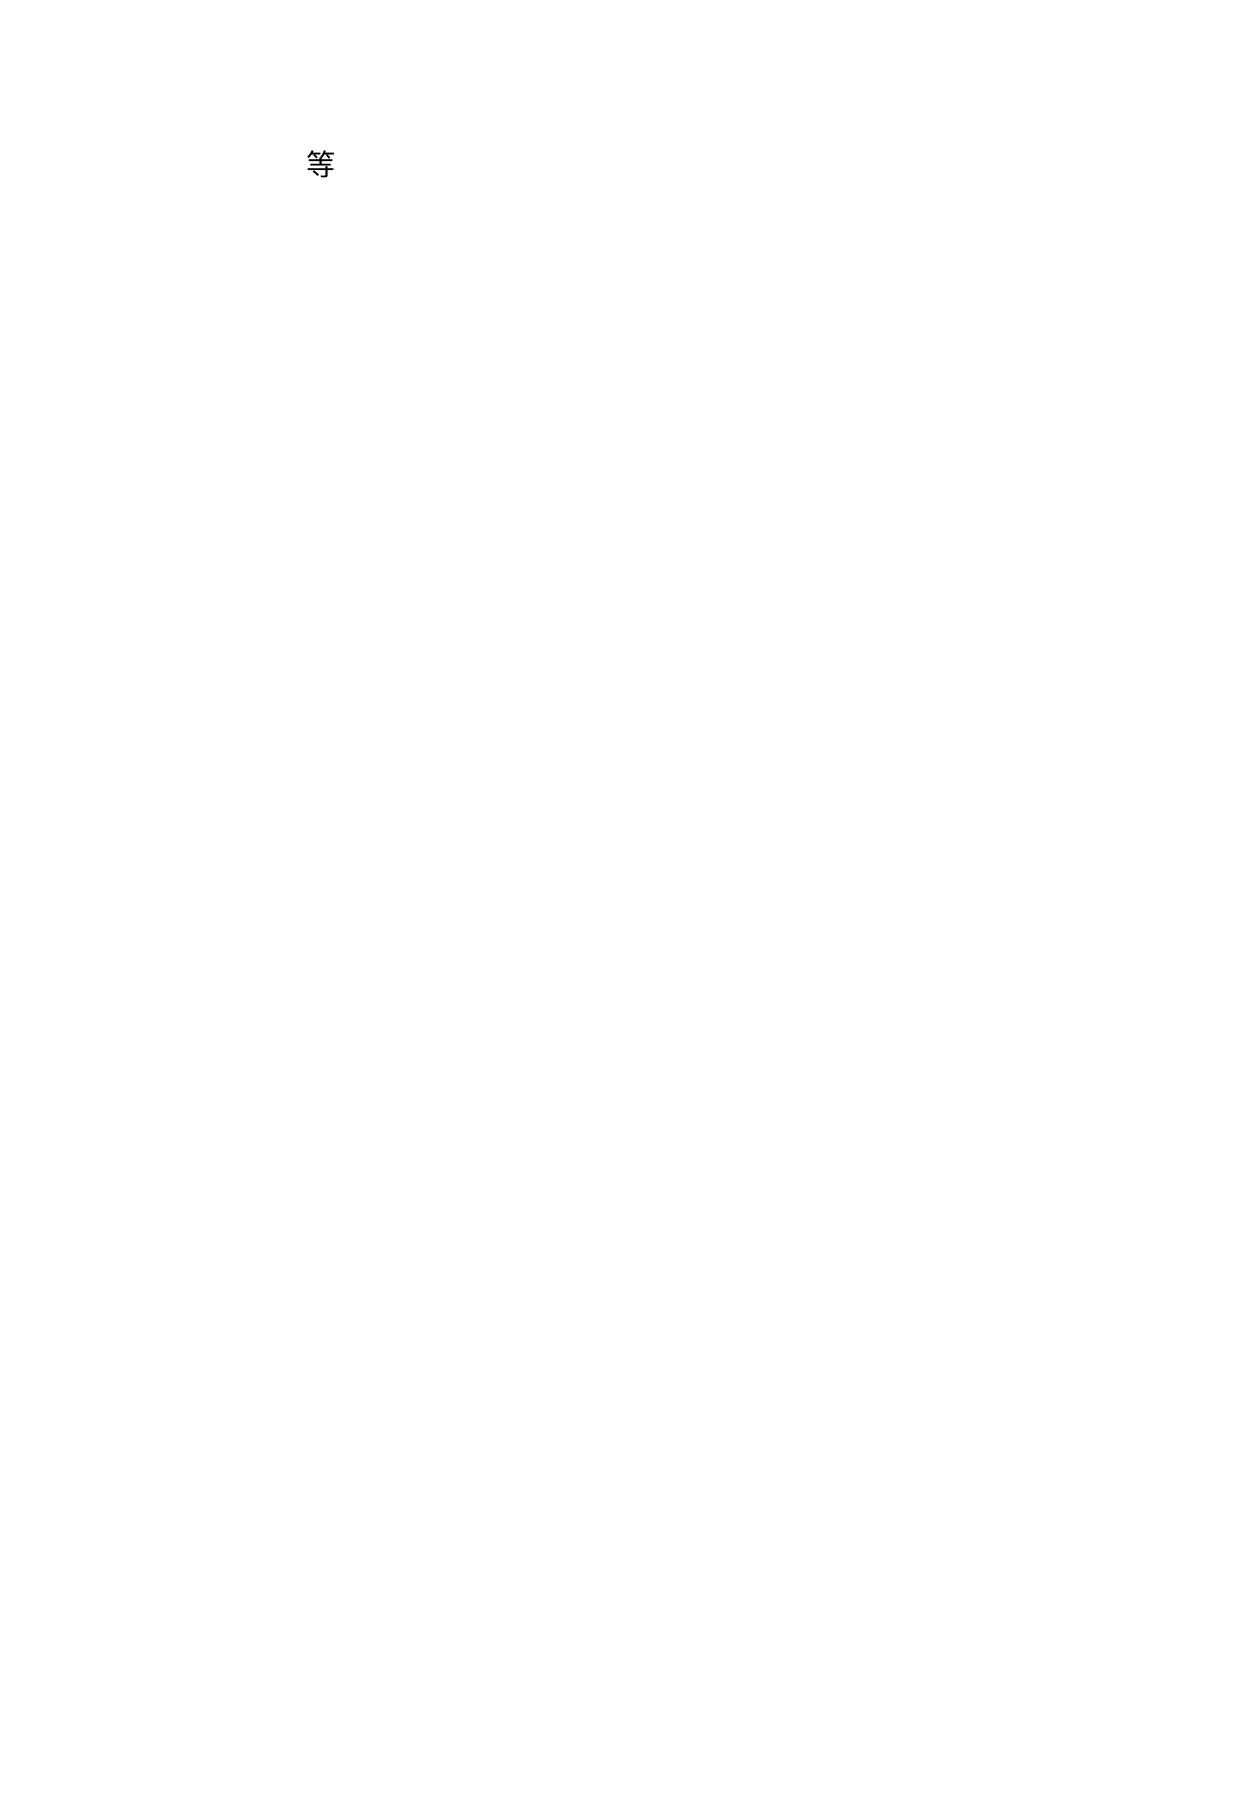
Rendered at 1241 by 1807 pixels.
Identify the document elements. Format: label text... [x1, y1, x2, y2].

text 等 [307, 141, 651, 183]
